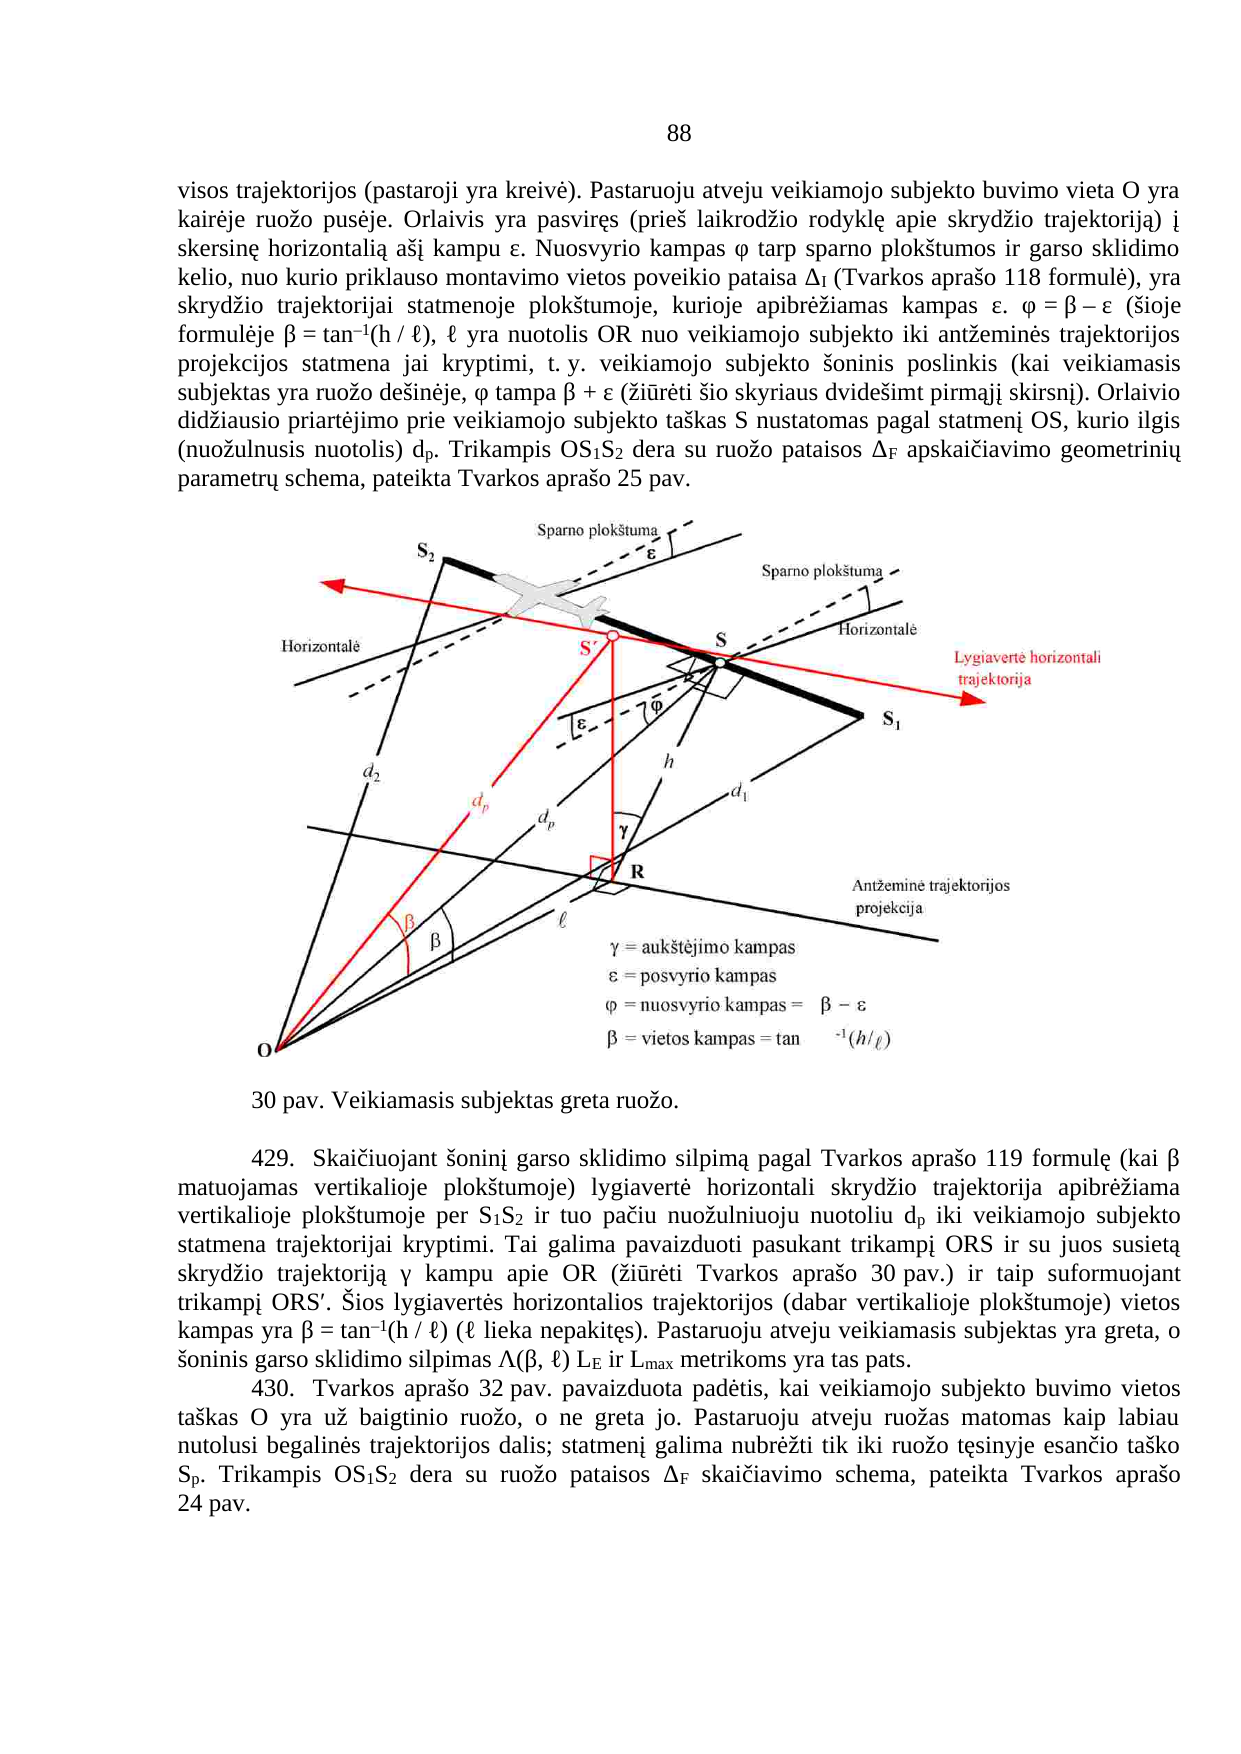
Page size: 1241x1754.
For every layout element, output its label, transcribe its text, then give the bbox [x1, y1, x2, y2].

text 429. Skaičiuojant šoninį garso sklidimo silpimą pagal Tvarkos aprašo 119 formulę (kai β matuojamas vertikalioje plokštumoje) lygiavertė horizontali skrydžio trajektorija apibrėžiama vertikalioje plokštumoje per S1S2 ir tuo pačiu nuožulniuoju nuotoliu dp iki veikiamojo subjekto statmena trajektorijai kryptimi. Tai galima pavaizduoti pasukant trikampį ORS ir su juos susietą skrydžio trajektoriją γ kampu apie OR (žiūrėti Tvarkos aprašo 30 pav.) ir taip suformuojant trikampį ORS′. Šios lygiavertės horizontalios trajektorijos (dabar vertikalioje plokštumoje) vietos kampas yra β = tan–1(h / ℓ) (ℓ lieka nepakitęs). Pastaruoju atveju veikiamasis subjektas yra greta, o šoninis garso sklidimo silpimas Λ(β, ℓ) LE ir Lmax metrikoms yra tas pats. [177, 1143, 1181, 1373]
text 430. Tvarkos aprašo 32 pav. pavaizduota padėtis, kai veikiamojo subjekto buvimo vietos taškas O yra už baigtinio ruožo, o ne greta jo. Pastaruoju atveju ruožas matomas kaip labiau nutolusi begalinės trajektorijos dalis; statmenį galima nubrėžti tik iki ruožo tęsinyje esančio taško Sp. Trikampis OS1S2 dera su ruožo pataisos ΔF skaičiavimo schema, pateikta Tvarkos aprašo 24 pav. [177, 1373, 1181, 1517]
text 30 pav. Veikiamasis subjektas greta ruožo. [177, 1086, 1181, 1114]
text visos trajektorijos (pastaroji yra kreivė). Pastaruoju atveju veikiamojo subjekto buvimo vieta O yra kairėje ruožo pusėje. Orlaivis yra pasviręs (prieš laikrodžio rodyklę apie skrydžio trajektoriją) į skersinę horizontalią ašį kampu ε. Nuosvyrio kampas φ tarp sparno plokštumos ir garso sklidimo kelio, nuo kurio priklauso montavimo vietos poveikio pataisa ΔI (Tvarkos aprašo 118 formulė), yra skrydžio trajektorijai statmenoje plokštumoje, kurioje apibrėžiamas kampas ε. φ = β – ε (šioje formulėje β = tan–1(h / ℓ), ℓ yra nuotolis OR nuo veikiamojo subjekto iki antžeminės trajektorijos projekcijos statmena jai kryptimi, t. y. veikiamojo subjekto šoninis poslinkis (kai veikiamasis subjektas yra ruožo dešinėje, φ tampa β + ε (žiūrėti šio skyriaus dvidešimt pirmąjį skirsnį). Orlaivio didžiausio priartėjimo prie veikiamojo subjekto taškas S nustatomas pagal statmenį OS, kurio ilgis (nuožulnusis nuotolis) dp. Trikampis OS1S2 dera su ruožo pataisos ΔF apskaičiavimo geometrinių parametrų schema, pateikta Tvarkos aprašo 25 pav. [177, 176, 1181, 492]
